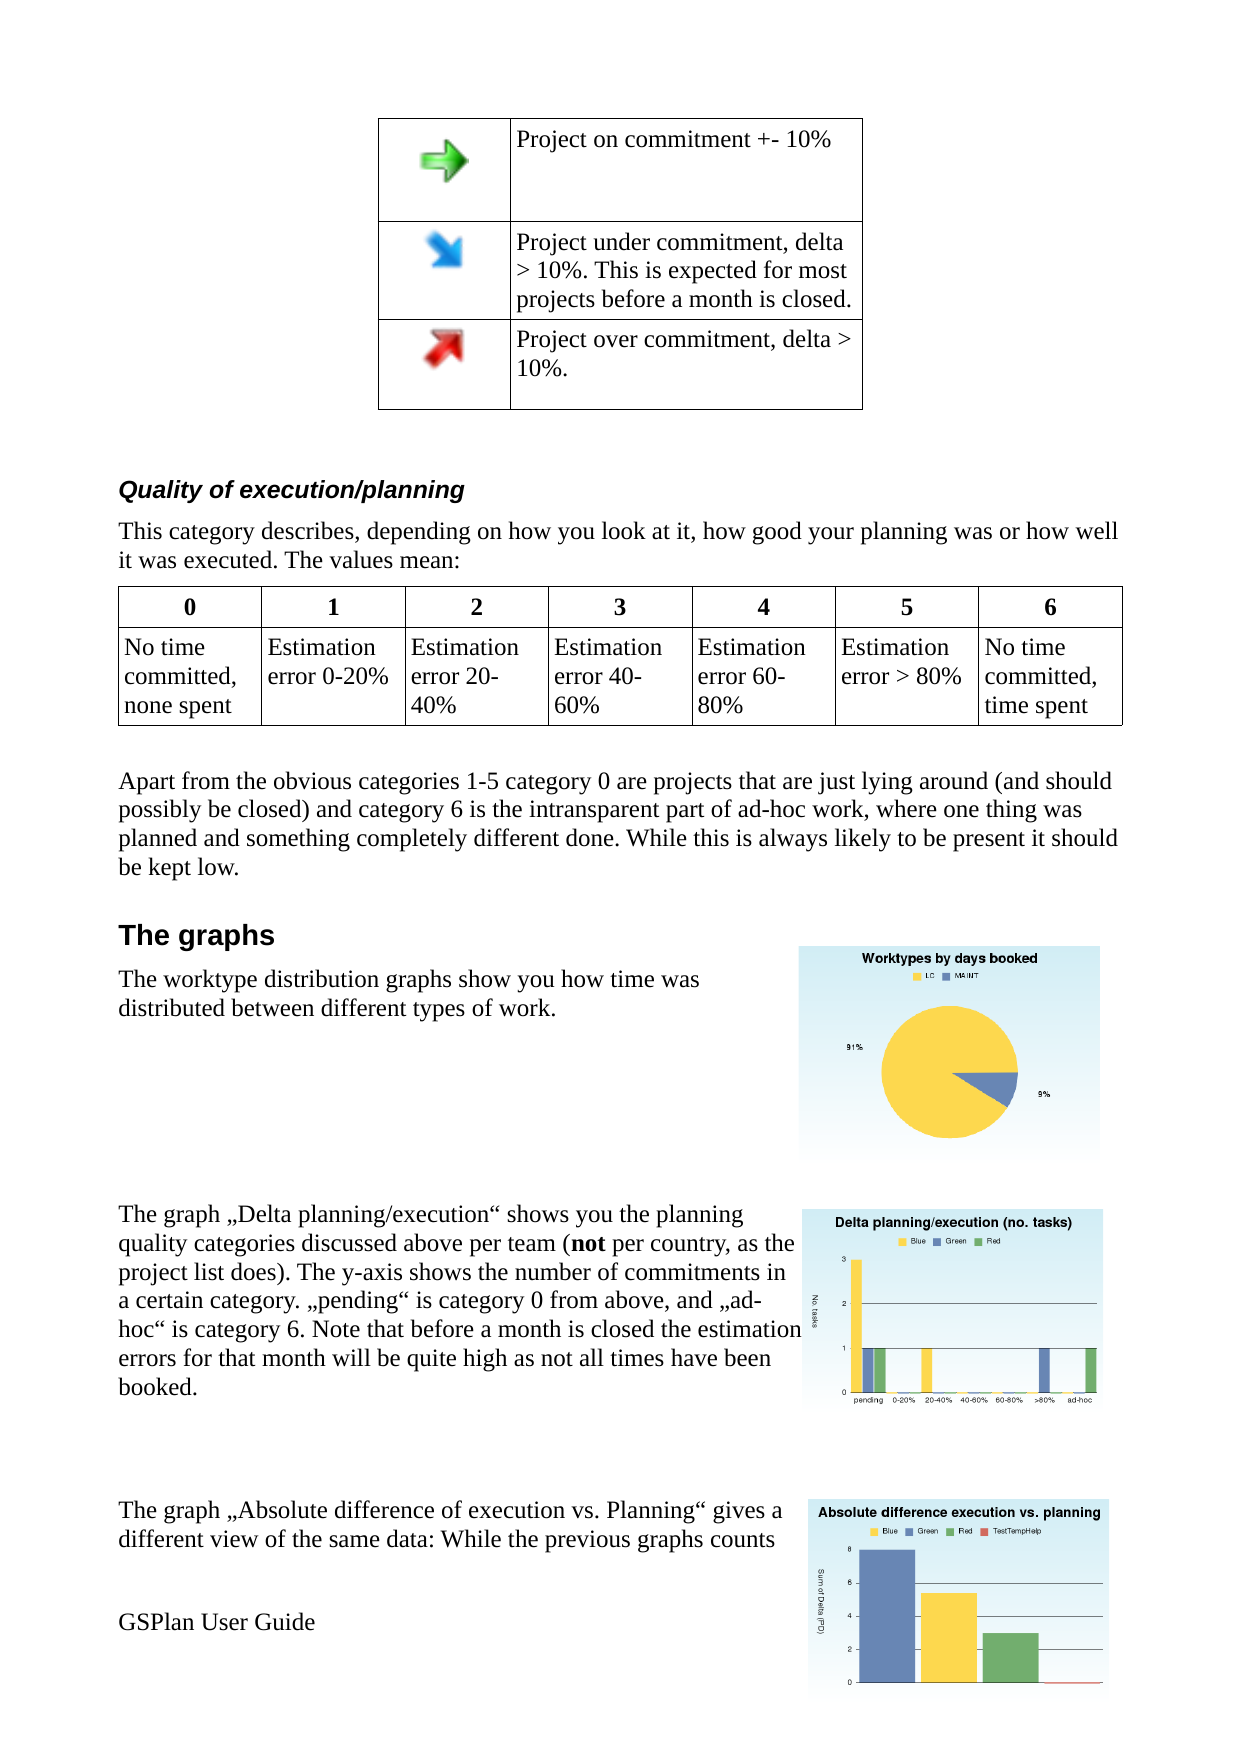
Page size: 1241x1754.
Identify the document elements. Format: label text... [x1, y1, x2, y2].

picture [418, 226, 469, 277]
table_cell Estimation error 0-20% [262, 628, 405, 724]
table_cell Project under commitment, delta > 10%. This is expected for most projects before a month is closed. [511, 222, 862, 319]
picture [808, 1499, 1110, 1704]
table_header 5 [836, 587, 978, 627]
table_cell [379, 320, 510, 324]
text Apart from the obvious categories 1-5 category 0 are projects that are just lying around (and should possibly be closed) and category 6 is the intransparent part of ad-hoc work, where one thing was planned and something completely different done. While this is always likely to be present it should be kept low. [118, 766, 1122, 881]
text The worktype distribution graphs show you how time was distributed between different types of work. [118, 964, 798, 1022]
subtitle Quality of execution/planning [118, 475, 1122, 504]
picture [418, 136, 469, 187]
table_cell No time committed, time spent [979, 628, 1122, 724]
text The graph „Absolute difference of execution vs. Planning“ gives a different view of the same data: While the previous graphs counts [118, 1496, 1122, 1553]
table_header 4 [693, 587, 835, 627]
table_header 3 [549, 587, 692, 627]
table_header 6 [979, 587, 1122, 627]
table_cell Estimation error 60-80% [693, 628, 835, 724]
table_cell [379, 222, 510, 319]
table_cell No time committed, none spent [119, 628, 261, 724]
table_cell Estimation error > 80% [836, 628, 978, 724]
table_header 1 [262, 587, 405, 627]
table_cell Estimation error 20-40% [406, 628, 548, 724]
table_header 0 [119, 587, 261, 627]
picture [802, 1209, 1104, 1414]
picture [798, 946, 1100, 1165]
table_header 2 [406, 587, 548, 627]
text The graph „Delta planning/execution“ shows you the planning quality categories discussed above per team (not per country, as the project list does). The y-axis shows the number of commitments in a certain category. „pending“ is category 0 from above, and „ad-hoc“ is category 6. Note that before a month is closed the estimation errors for that month will be quite high as not all times have been booked. [118, 1199, 1122, 1401]
table_header Project on commitment +- 10% [511, 119, 862, 221]
table_cell [379, 375, 510, 409]
table_header [379, 119, 510, 221]
table_cell [379, 325, 418, 374]
table_cell [469, 325, 510, 374]
subtitle The graphs [118, 918, 1122, 952]
table_cell Estimation error 40-60% [549, 628, 692, 724]
text This category describes, depending on how you look at it, how good your planning was or how well it was executed. The values mean: [118, 516, 1122, 574]
picture [418, 324, 469, 375]
table_cell Project over commitment, delta > 10%. [511, 320, 862, 409]
